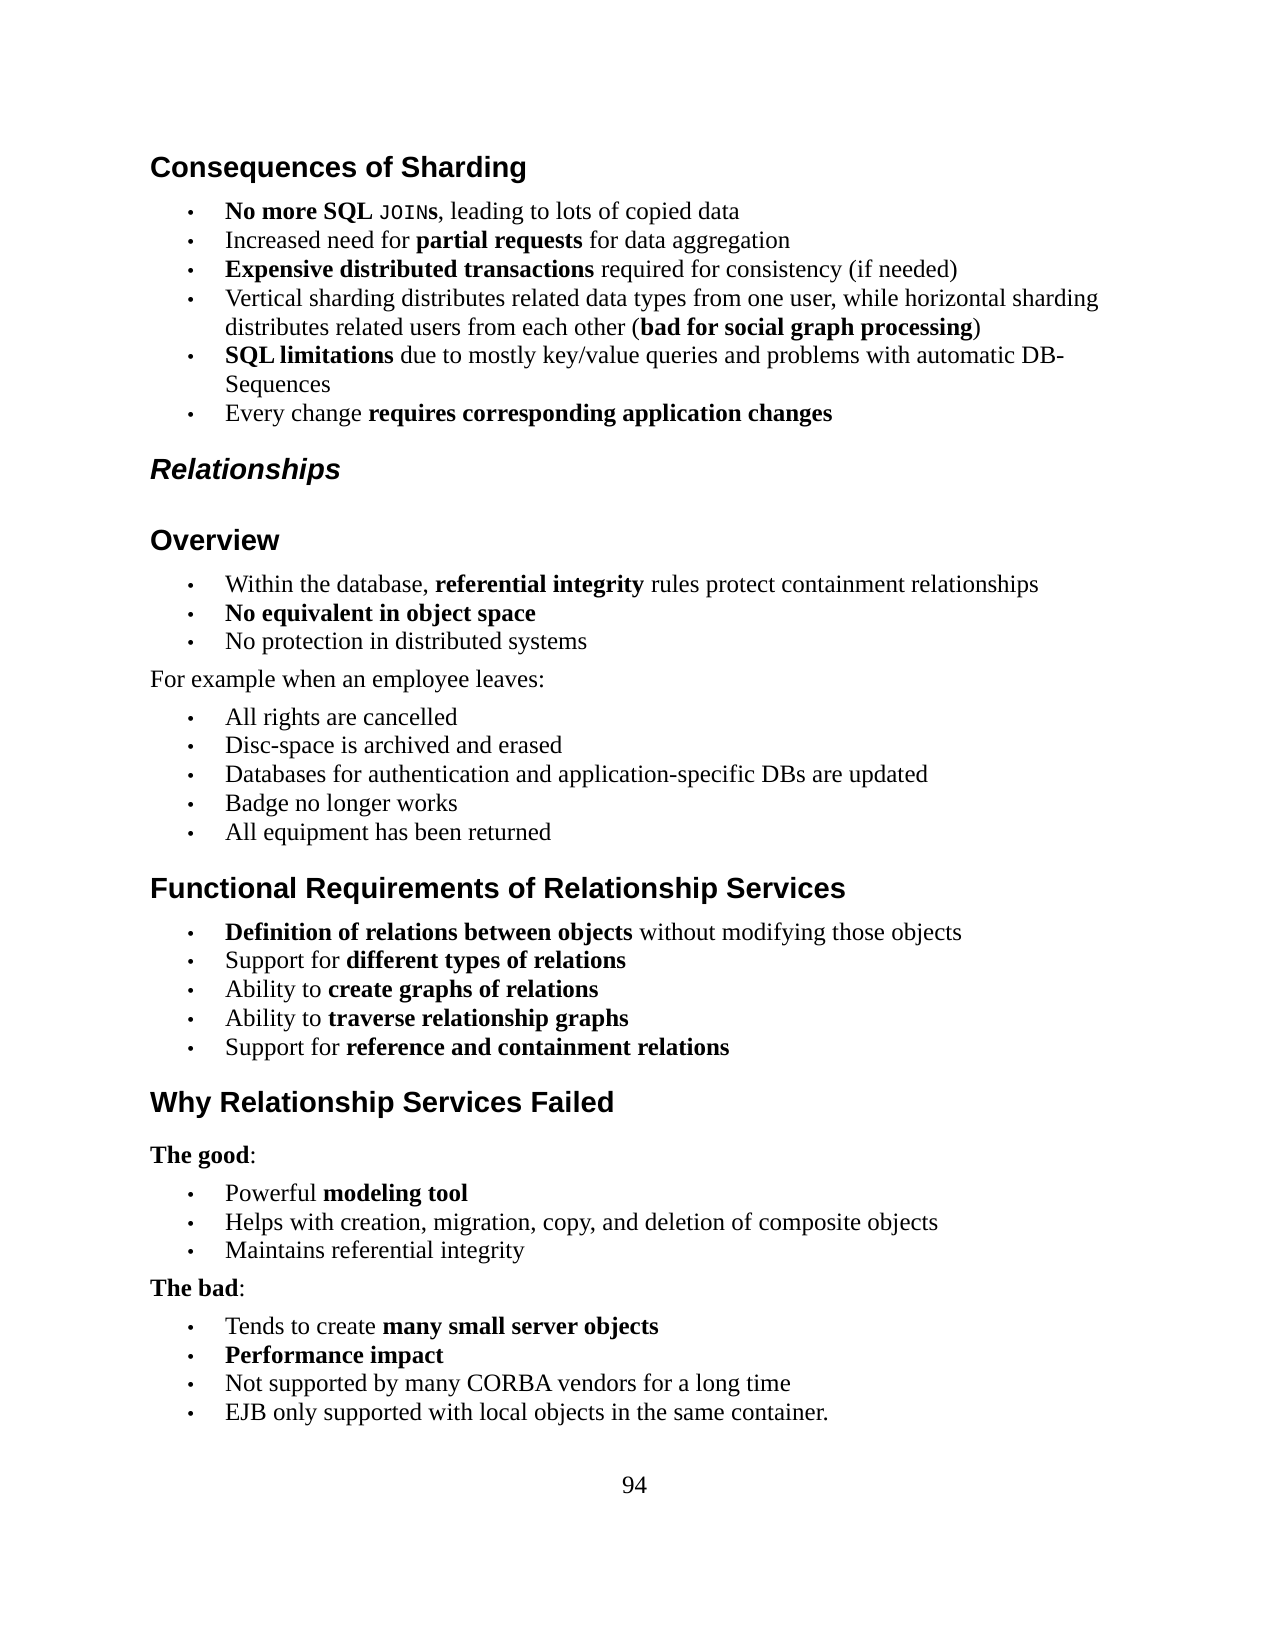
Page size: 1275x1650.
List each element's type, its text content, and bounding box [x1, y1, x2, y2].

list All equipment has been returned [187, 817, 1125, 846]
list Powerful modeling tool [187, 1178, 1125, 1207]
list Vertical sharding distributes related data types from one user, while horizontal sharding distributes related users from each other (bad for social graph processing) [187, 283, 1125, 341]
subtitle Relationships [150, 452, 1125, 485]
list Performance impact [187, 1340, 1125, 1368]
list Support for reference and containment relations [187, 1032, 1125, 1060]
list Helps with creation, migration, copy, and deletion of composite objects [187, 1207, 1125, 1236]
list No equivalent in object space [187, 598, 1125, 626]
list Ability to create graphs of relations [187, 974, 1125, 1003]
list Support for different types of relations [187, 945, 1125, 974]
list Badge no longer works [187, 788, 1125, 817]
list Not supported by many CORBA vendors for a long time [187, 1368, 1125, 1397]
subtitle Why Relationship Services Failed [150, 1085, 1125, 1119]
subtitle Consequences of Sharding [150, 150, 1125, 183]
list No more SQL JOINs, leading to lots of copied data [187, 196, 1125, 226]
list Tends to create many small server objects [187, 1311, 1125, 1340]
list Disc-space is archived and erased [187, 731, 1125, 759]
list Every change requires corresponding application changes [187, 398, 1125, 427]
subtitle Overview [150, 523, 1125, 556]
list Ability to traverse relationship graphs [187, 1003, 1125, 1032]
list Databases for authentication and application-specific DBs are updated [187, 759, 1125, 788]
list Increased need for partial requests for data aggregation [187, 226, 1125, 254]
text The good: [150, 1140, 1125, 1169]
list Within the database, referential integrity rules protect containment relationships [187, 569, 1125, 598]
list No protection in distributed systems [187, 626, 1125, 655]
list EJB only supported with local objects in the same container. [187, 1397, 1125, 1426]
list All rights are cancelled [187, 702, 1125, 731]
text For example when an employee leaves: [150, 664, 1125, 693]
list Maintains referential integrity [187, 1236, 1125, 1264]
list Definition of relations between objects without modifying those objects [187, 917, 1125, 945]
list SQL limitations due to mostly key/value queries and problems with automatic DB-Sequences [187, 341, 1125, 398]
text The bad: [150, 1273, 1125, 1302]
subtitle Functional Requirements of Relationship Services [150, 871, 1125, 904]
list Expensive distributed transactions required for consistency (if needed) [187, 254, 1125, 283]
